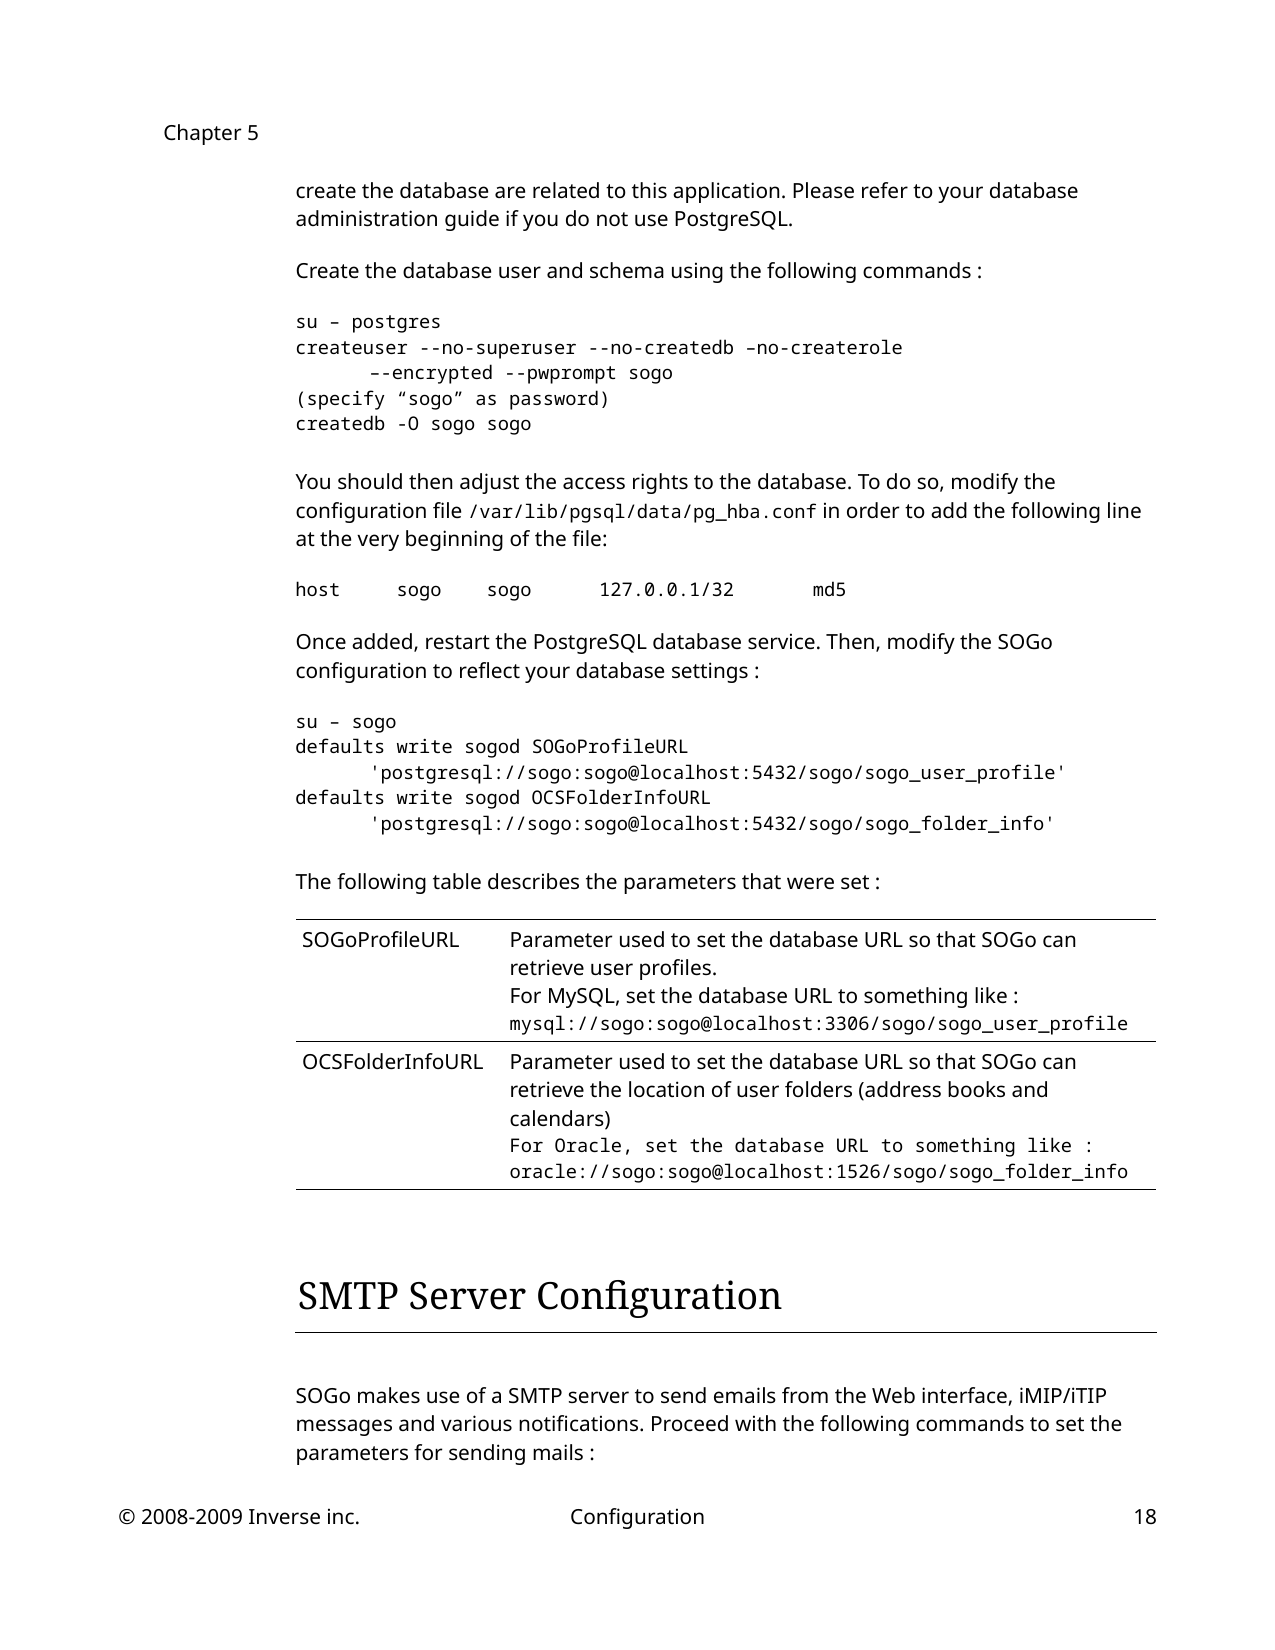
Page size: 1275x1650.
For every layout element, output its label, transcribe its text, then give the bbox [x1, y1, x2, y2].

text create the database are related to this application. Please refer to your database administration guide if you do not use PostgreSQL. [295, 176, 1157, 233]
text (specify “sogo” as password) [295, 385, 1157, 411]
text su – postgres [295, 309, 1157, 334]
text createdb -O sogo sogo [295, 411, 1157, 436]
text Once added, restart the PostgreSQL database service. Then, modify the SOGo configuration to reflect your database settings : [295, 627, 1157, 684]
table_header SOGoProfileURL [296, 920, 504, 1041]
text The following table describes the parameters that were set : [295, 867, 1157, 895]
text defaults write sogod OCSFolderInfoURL 'postgresql://sogo:sogo@localhost:5432/sogo/sogo_folder_info' [295, 784, 1157, 836]
text createuser --no-superuser --no-createdb –no-createrole –-encrypted --pwprompt sogo [295, 334, 1157, 385]
table_cell Parameter used to set the database URL so that SOGo can retrieve the location of user folders (address books and calendars) For Oracle, set the database URL to something like : oracle://sogo:sogo@localhost:1526/sogo/sogo_folder_info [504, 1042, 1156, 1189]
text host sogo sogo 127.0.0.1/32 md5 [295, 576, 1157, 602]
text Create the database user and schema using the following commands : [295, 257, 1157, 285]
subtitle SMTP Server Configuration [295, 1269, 1157, 1332]
text su – sogo [295, 708, 1157, 733]
text SOGo makes use of a SMTP server to send emails from the Web interface, iMIP/iTIP messages and various notifications. Proceed with the following commands to set the parameters for sending mails : [295, 1381, 1157, 1466]
text defaults write sogod SOGoProfileURL 'postgresql://sogo:sogo@localhost:5432/sogo/sogo_user_profile' [295, 733, 1157, 784]
table_header Parameter used to set the database URL so that SOGo can retrieve user profiles. For MySQL, set the database URL to something like : mysql://sogo:sogo@localhost:3306/sogo/sogo_user_profile [504, 920, 1156, 1041]
table_cell OCSFolderInfoURL [296, 1042, 504, 1189]
text You should then adjust the access rights to the database. To do so, modify the configuration file /var/lib/pgsql/data/pg_hba.conf in order to add the following line at the very beginning of the file: [295, 467, 1157, 553]
